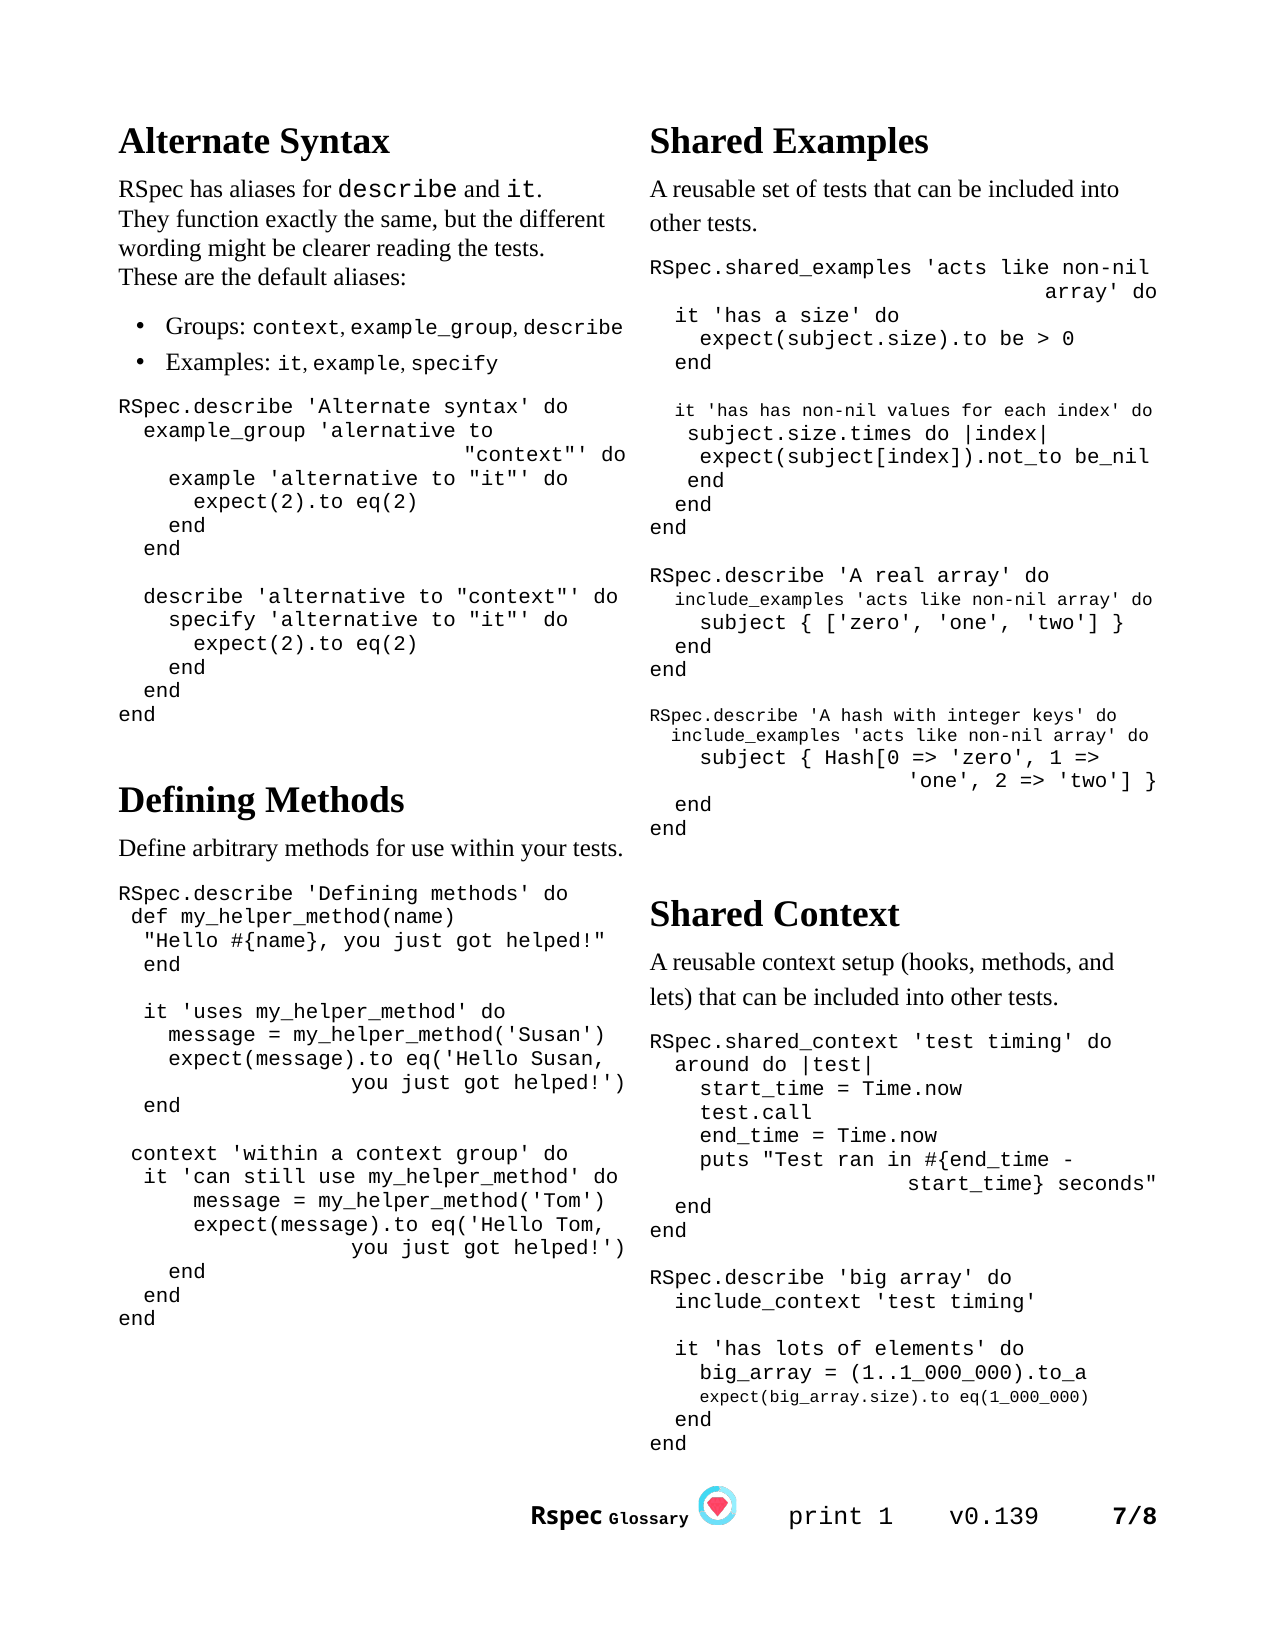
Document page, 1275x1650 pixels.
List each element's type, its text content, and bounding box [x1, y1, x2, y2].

text end [118, 1284, 626, 1308]
text end [649, 1196, 1157, 1220]
text RSpec.shared_context 'test timing' do [649, 1031, 1157, 1054]
text expect(2).to eq(2) [118, 633, 626, 657]
text include_examples 'acts like non-nil array' do [649, 588, 1157, 612]
text A reusable context setup (hooks, methods, and lets) that can be included into other tests. [649, 947, 1157, 1011]
text array' do [649, 281, 1157, 304]
text end [649, 659, 1157, 683]
text end [649, 636, 1157, 659]
text big_array = (1..1_000_000).to_a [649, 1362, 1157, 1386]
text These are the default aliases: [118, 262, 626, 291]
text it 'has has non-nil values for each index' do [649, 399, 1157, 423]
text end [118, 1095, 626, 1119]
text A reusable set of tests that can be included into other tests. [649, 174, 1157, 237]
text expect(subject.size).to be > 0 [649, 328, 1157, 352]
text include_examples 'acts like non-nil array' do [649, 727, 1157, 747]
text you just got helped!') [118, 1237, 626, 1261]
list Examples: it, example, specify [136, 347, 626, 376]
text it 'has lots of elements' do [649, 1338, 1157, 1362]
text They function exactly the same, but the different wording might be clearer reading the tests. [118, 204, 626, 262]
text include_context 'test timing' [649, 1291, 1157, 1314]
text end [649, 1220, 1157, 1244]
text context 'within a context group' do [118, 1143, 626, 1166]
picture [698, 1486, 737, 1525]
text RSpec has aliases for describe and it. [118, 174, 626, 204]
text end [649, 1433, 1157, 1456]
text start_time} seconds" [649, 1173, 1157, 1196]
text you just got helped!') [118, 1072, 626, 1095]
text subject { ['zero', 'one', 'two'] } [649, 612, 1157, 636]
text puts "Test ran in #{end_time - [649, 1149, 1157, 1173]
text end [118, 1261, 626, 1284]
text end_time = Time.now [649, 1125, 1157, 1149]
text it 'can still use my_helper_method' do [118, 1166, 626, 1190]
text expect(message).to eq('Hello Tom, [118, 1214, 626, 1237]
text it 'uses my_helper_method' do [118, 1001, 626, 1024]
text end [649, 794, 1157, 818]
text expect(2).to eq(2) [118, 491, 626, 515]
text Define arbitrary methods for use within your tests. [118, 833, 626, 862]
list Groups: context, example_group, describe [136, 311, 626, 341]
text end [649, 517, 1157, 541]
text RSpec.shared_examples 'acts like non-nil [649, 257, 1157, 281]
text around do |test| [649, 1054, 1157, 1078]
text end [118, 515, 626, 538]
text RSpec.describe 'A hash with integer keys' do [649, 707, 1157, 727]
text 'one', 2 => 'two'] } [649, 770, 1157, 794]
subtitle Defining Methods [118, 778, 626, 821]
text test.call [649, 1102, 1157, 1125]
text end [649, 818, 1157, 841]
text RSpec.describe 'big array' do [649, 1267, 1157, 1291]
text end [118, 657, 626, 680]
text end [649, 1409, 1157, 1433]
text end [649, 352, 1157, 376]
text end [118, 953, 626, 977]
text RSpec.describe 'Alternate syntax' do [118, 397, 626, 420]
text subject { Hash[0 => 'zero', 1 => [649, 747, 1157, 770]
text specify 'alternative to "it"' do [118, 609, 626, 633]
subtitle Shared Examples [649, 118, 1157, 161]
text end [649, 494, 1157, 517]
text expect(subject[index]).not_to be_nil [649, 446, 1157, 470]
text end [118, 704, 626, 728]
text end [649, 470, 1157, 494]
text message = my_helper_method('Susan') [118, 1024, 626, 1048]
text subject.size.times do |index| [649, 423, 1157, 446]
text message = my_helper_method('Tom') [118, 1190, 626, 1214]
text RSpec.describe 'Defining methods' do [118, 883, 626, 906]
text end [118, 680, 626, 704]
text example 'alternative to "it"' do [118, 467, 626, 491]
text def my_helper_method(name) [118, 906, 626, 930]
text "context"' do [118, 444, 626, 467]
text expect(big_array.size).to eq(1_000_000) [649, 1386, 1157, 1409]
subtitle Shared Context [649, 892, 1157, 935]
text it 'has a size' do [649, 304, 1157, 328]
text start_time = Time.now [649, 1078, 1157, 1102]
text end [118, 1308, 626, 1332]
text example_group 'alernative to [118, 420, 626, 444]
text describe 'alternative to "context"' do [118, 586, 626, 609]
text RSpec.describe 'A real array' do [649, 565, 1157, 588]
text end [118, 538, 626, 562]
subtitle Alternate Syntax [118, 118, 626, 161]
text "Hello #{name}, you just got helped!" [118, 930, 626, 953]
text expect(message).to eq('Hello Susan, [118, 1048, 626, 1072]
